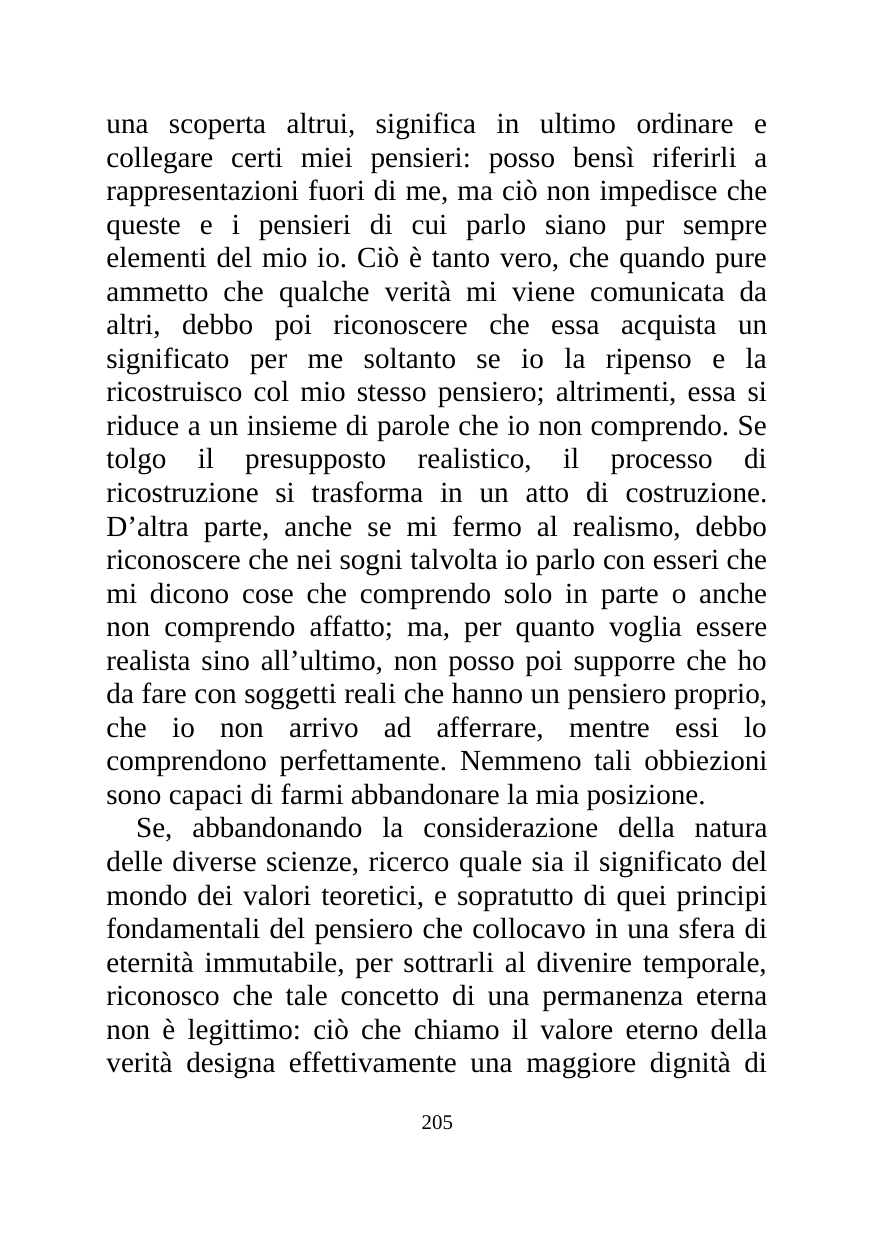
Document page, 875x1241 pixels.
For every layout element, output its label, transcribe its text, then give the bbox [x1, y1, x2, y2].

text Se, abbandonando la considerazione della natura delle diverse scienze, ricerco quale sia il significato del mondo dei valori teoretici, e sopratutto di quei principi fondamentali del pensiero che collocavo in una sfera di eternità immutabile, per sottrarli al divenire temporale, riconosco che tale concetto di una permanenza eterna non è legittimo: ciò che chiamo il valore eterno della verità designa effettivamente una maggiore dignità di [106, 811, 768, 1079]
text una scoperta altrui, significa in ultimo ordinare e collegare certi miei pensieri: posso bensì riferirli a rappresentazioni fuori di me, ma ciò non impedisce che queste e i pensieri di cui parlo siano pur sempre elementi del mio io. Ciò è tanto vero, che quando pure ammetto che qualche verità mi viene comunicata da altri, debbo poi riconoscere che essa acquista un significato per me soltanto se io la ripenso e la ricostruisco col mio stesso pensiero; altrimenti, essa si riduce a un insieme di parole che io non comprendo. Se tolgo il presupposto realistico, il processo di ricostruzione si trasforma in un atto di costruzione. D’altra parte, anche se mi fermo al realismo, debbo riconoscere che nei sogni talvolta io parlo con esseri che mi dicono cose che comprendo solo in parte o anche non comprendo affatto; ma, per quanto voglia essere realista sino all’ultimo, non posso poi supporre che ho da fare con soggetti reali che hanno un pensiero proprio, che io non arrivo ad afferrare, mentre essi lo comprendono perfettamente. Nemmeno tali obbiezioni sono capaci di farmi abbandonare la mia posizione. [106, 106, 768, 811]
